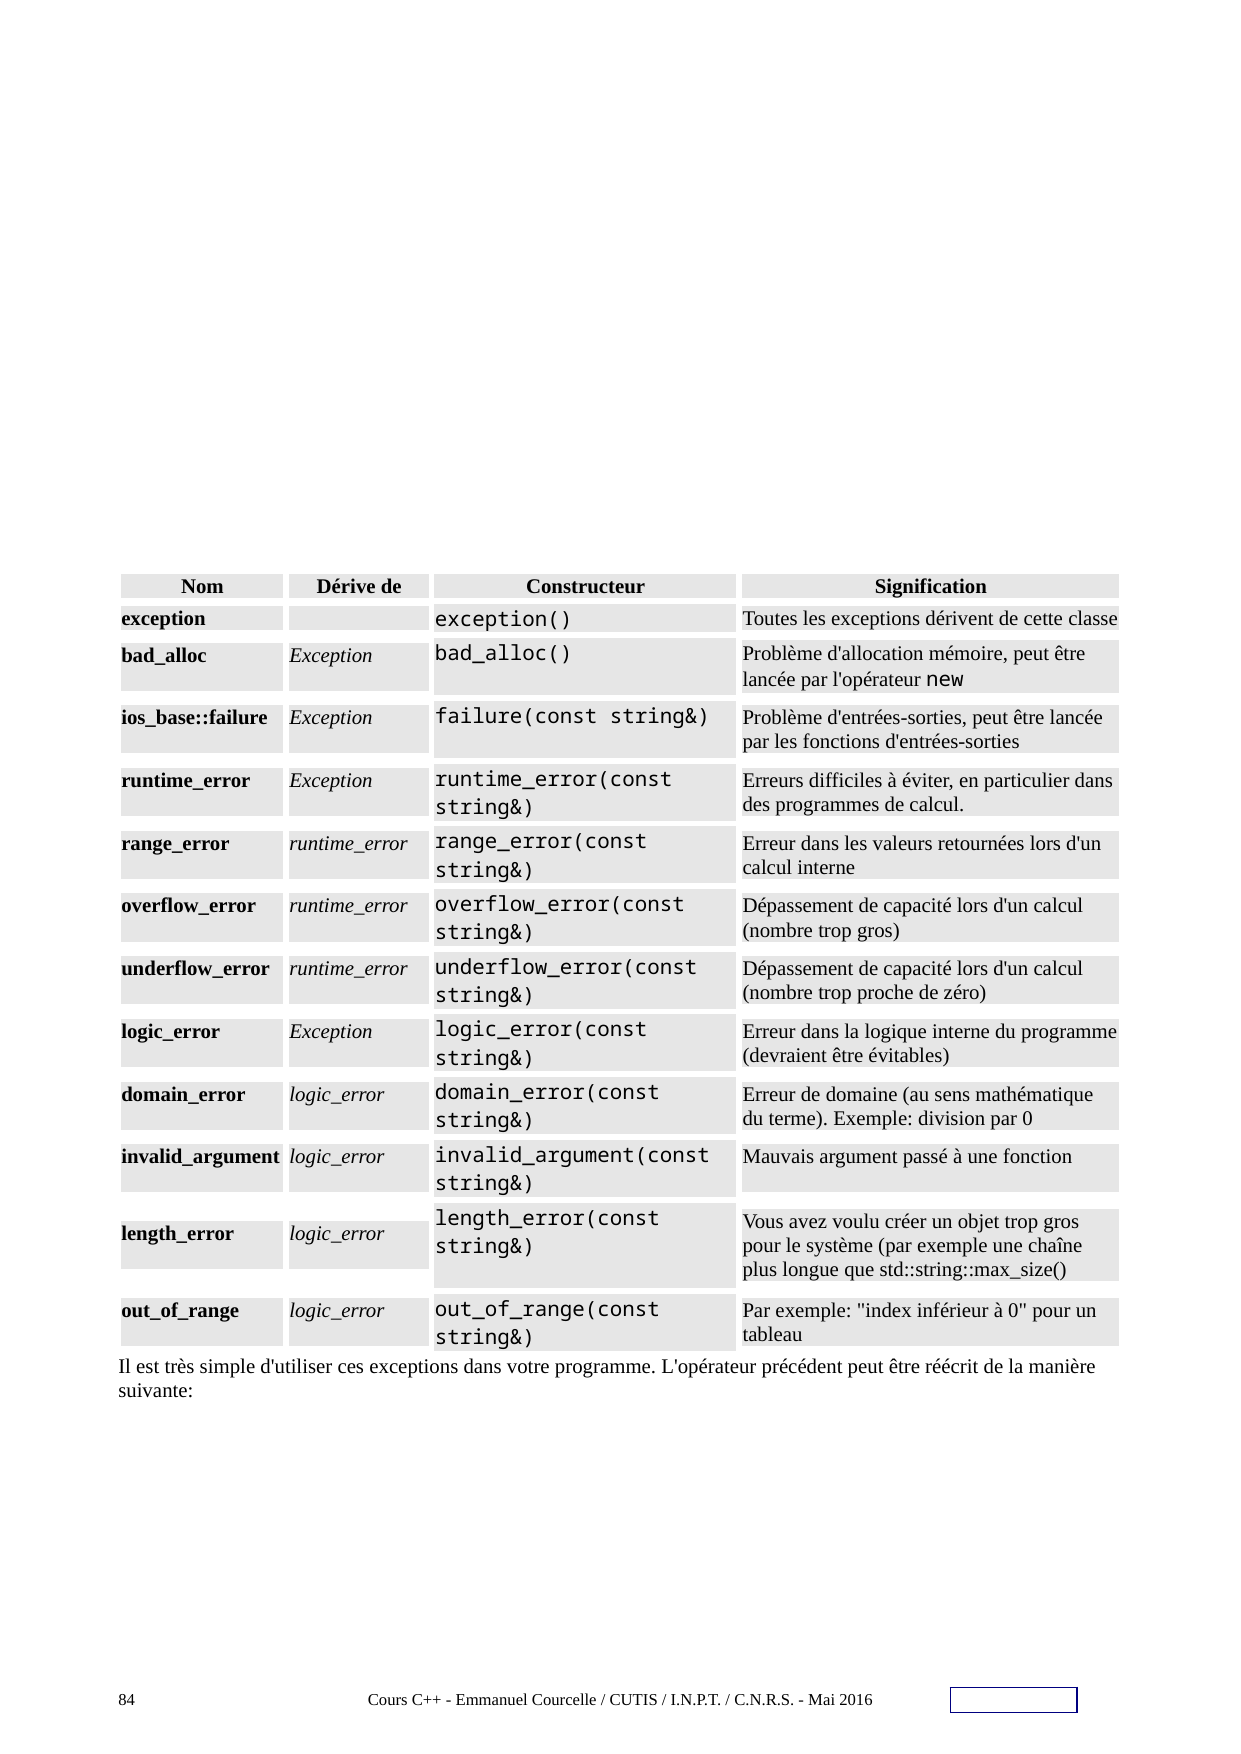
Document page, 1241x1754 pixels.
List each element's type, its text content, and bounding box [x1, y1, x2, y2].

table_cell [286, 601, 432, 635]
table_cell Erreur de domaine (au sens mathématique du terme). Exemple: division par 0 [739, 1074, 1122, 1137]
table_cell invalid_argument(const string&) [432, 1137, 739, 1200]
table_cell Erreurs difficiles à éviter, en particulier dans des programmes de calcul. [739, 761, 1122, 823]
table_cell Exception [286, 761, 432, 823]
table_cell logic_error [286, 1200, 432, 1291]
table_cell Erreur dans les valeurs retournées lors d'un calcul interne [739, 824, 1122, 886]
table_cell failure(const string&) [432, 698, 739, 761]
table_cell underflow_error [118, 949, 286, 1012]
table_cell exception() [432, 601, 739, 635]
table_cell Vous avez voulu créer un objet trop gros pour le système (par exemple une chaîne plus longue que std::string::max_size() [739, 1200, 1122, 1291]
table_cell overflow_error [118, 886, 286, 949]
table_cell out_of_range [118, 1291, 286, 1353]
table_cell runtime_error [286, 886, 432, 949]
table_header Signification [739, 571, 1122, 601]
table_cell Problème d'allocation mémoire, peut être lancée par l'opérateur new [739, 635, 1122, 698]
table_cell logic_error(const string&) [432, 1012, 739, 1074]
table_cell logic_error [118, 1012, 286, 1074]
table_cell Problème d'entrées-sorties, peut être lancée par les fonctions d'entrées-sorties [739, 698, 1122, 761]
table_cell bad_alloc [118, 635, 286, 698]
table_cell domain_error [118, 1074, 286, 1137]
table_cell runtime_error [286, 824, 432, 886]
table_cell domain_error(const string&) [432, 1074, 739, 1137]
table_cell Exception [286, 698, 432, 761]
table_cell exception [118, 601, 286, 635]
text Il est très simple d'utiliser ces exceptions dans votre programme. L'opérateur précédent peut être réécrit de la manière suivante: [118, 1353, 1122, 1402]
table_cell Erreur dans la logique interne du programme (devraient être évitables) [739, 1012, 1122, 1074]
table_cell range_error [118, 824, 286, 886]
table_cell runtime_error [286, 949, 432, 1012]
table_cell length_error(const string&) [432, 1200, 739, 1291]
table_cell Mauvais argument passé à une fonction [739, 1137, 1122, 1200]
table_cell logic_error [286, 1074, 432, 1137]
table_cell logic_error [286, 1291, 432, 1353]
table_cell Toutes les exceptions dérivent de cette classe [739, 601, 1122, 635]
table_cell invalid_argument [118, 1137, 286, 1200]
table_cell runtime_error [118, 761, 286, 823]
table_header Dérive de [286, 571, 432, 601]
table_cell Par exemple: "index inférieur à 0" pour un tableau [739, 1291, 1122, 1353]
table_cell runtime_error(const string&) [432, 761, 739, 823]
table_cell Exception [286, 1012, 432, 1074]
table_cell Dépassement de capacité lors d'un calcul (nombre trop proche de zéro) [739, 949, 1122, 1012]
table_header Nom [118, 571, 286, 601]
table_cell underflow_error(const string&) [432, 949, 739, 1012]
table_header Constructeur [432, 571, 739, 601]
table_cell bad_alloc() [432, 635, 739, 698]
table_cell Dépassement de capacité lors d'un calcul (nombre trop gros) [739, 886, 1122, 949]
table_cell logic_error [286, 1137, 432, 1200]
table_cell ios_base::failure [118, 698, 286, 761]
table_cell length_error [118, 1200, 286, 1291]
table_cell range_error(const string&) [432, 824, 739, 886]
table_cell out_of_range(const string&) [432, 1291, 739, 1353]
table_cell Exception [286, 635, 432, 698]
table_cell overflow_error(const string&) [432, 886, 739, 949]
